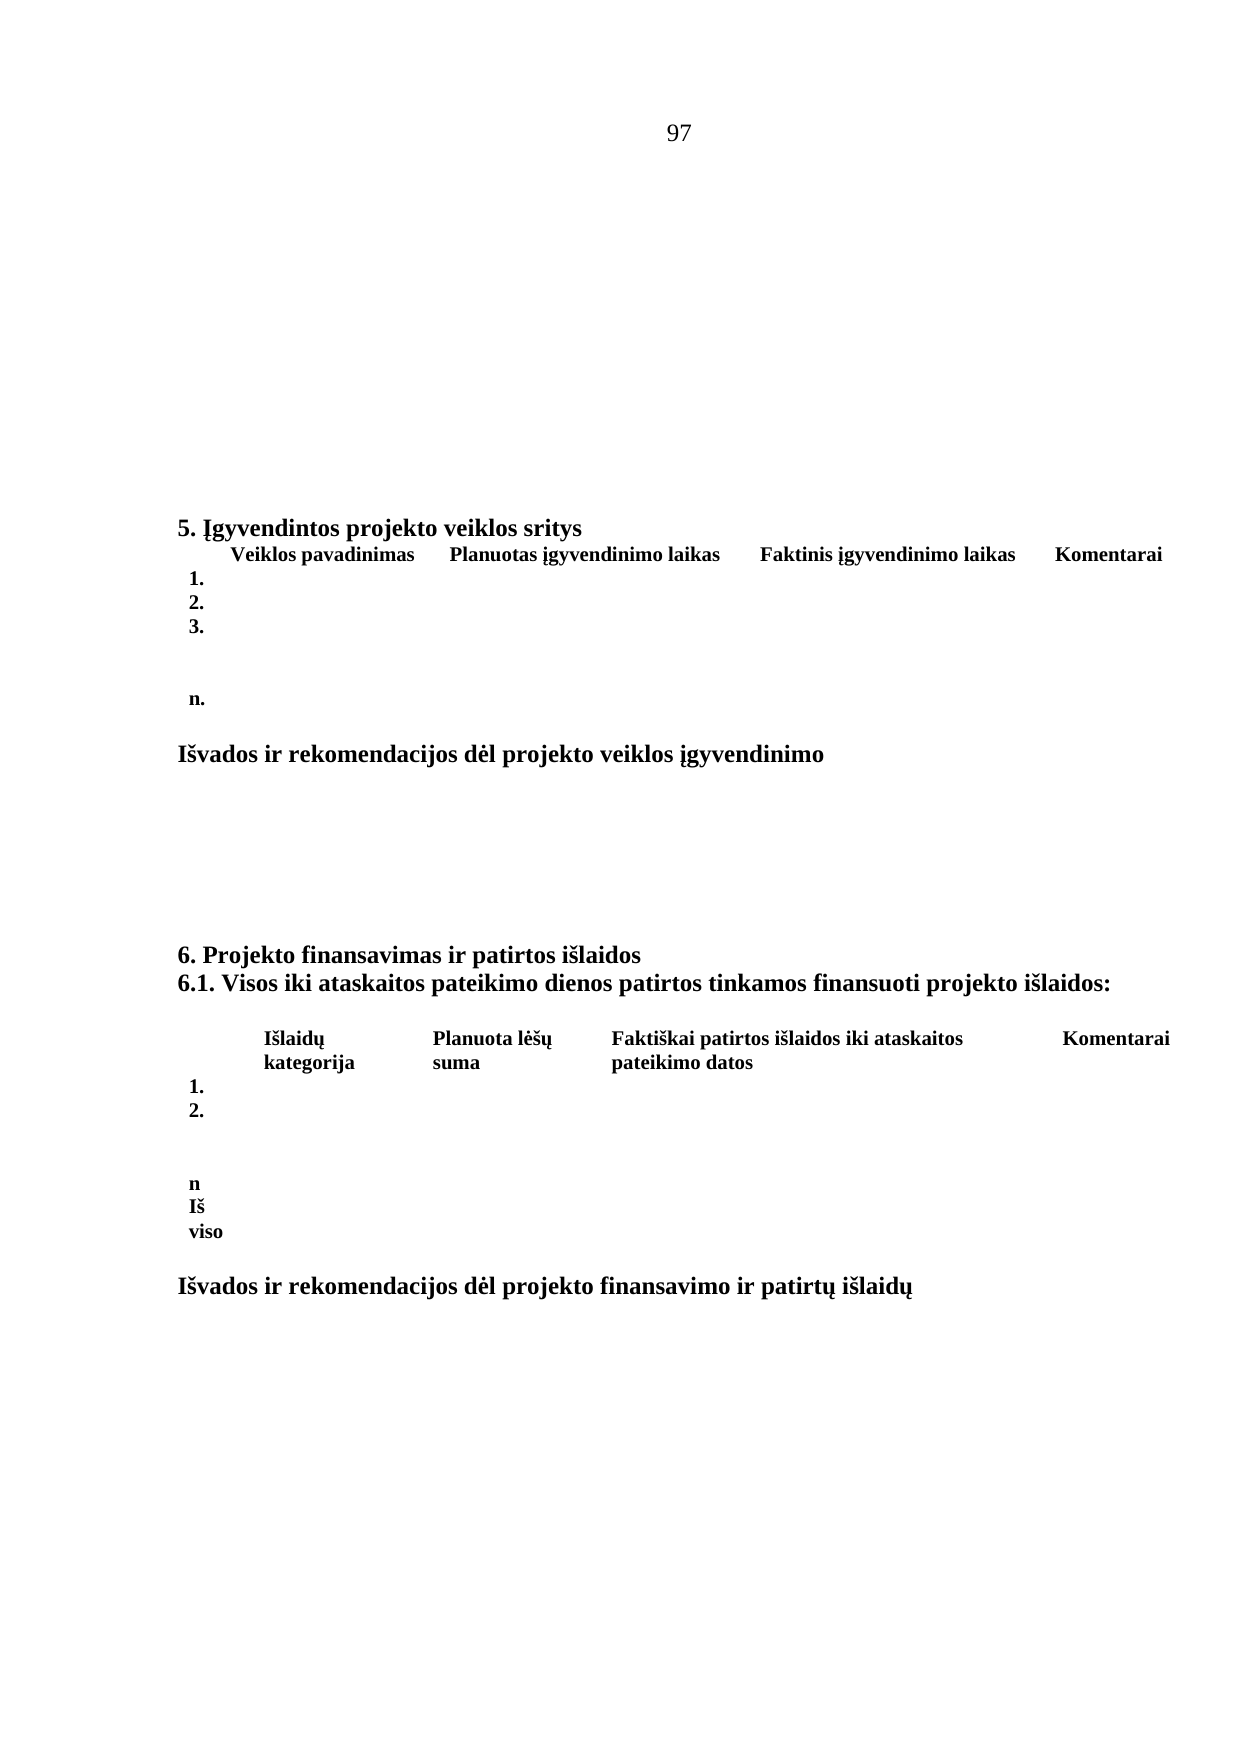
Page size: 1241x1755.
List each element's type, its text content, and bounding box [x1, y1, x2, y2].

table_header Faktinis įgyvendinimo laikas [749, 542, 1043, 566]
table_cell [252, 1146, 421, 1170]
table_cell [177, 1146, 252, 1170]
table_cell [1044, 590, 1181, 614]
table_cell [421, 1146, 600, 1170]
table_cell 3. [177, 614, 219, 638]
table_cell [252, 1122, 421, 1146]
table_cell 2. [177, 1098, 252, 1122]
table_cell 1. [177, 1074, 252, 1098]
table_cell [438, 566, 749, 590]
table_cell [177, 1122, 252, 1146]
table_cell [421, 1074, 600, 1098]
table_header [177, 148, 1181, 484]
table_cell [600, 1122, 1051, 1146]
text Išvados ir rekomendacijos dėl projekto veiklos įgyvendinimo [177, 739, 1181, 768]
table_cell [219, 686, 438, 710]
text Išvados ir rekomendacijos dėl projekto finansavimo ir patirtų išlaidų [177, 1271, 1181, 1300]
table_header Komentarai [1044, 542, 1181, 566]
table_cell 1. [177, 566, 219, 590]
table_cell [219, 662, 438, 686]
table_cell [1051, 1170, 1181, 1194]
table_header Faktiškai patirtos išlaidos iki ataskaitos pateikimo datos [600, 1026, 1051, 1074]
table_cell [252, 1074, 421, 1098]
table_cell n. [177, 686, 219, 710]
table_cell [1051, 1146, 1181, 1170]
table_cell [1044, 566, 1181, 590]
table_cell [600, 1146, 1051, 1170]
table_header [177, 542, 219, 566]
table_cell [421, 1122, 600, 1146]
table_cell [1051, 1074, 1181, 1098]
table_cell [438, 638, 749, 662]
table_cell [438, 614, 749, 638]
table_header Komentarai [1051, 1026, 1181, 1074]
table_cell [219, 638, 438, 662]
table_header [177, 768, 1181, 911]
text 6. Projekto finansavimas ir patirtos išlaidos [177, 940, 1181, 968]
table_cell [177, 638, 219, 662]
table_cell [1044, 662, 1181, 686]
table_cell [438, 662, 749, 686]
table_cell [421, 1195, 600, 1243]
table_cell [1044, 686, 1181, 710]
table_cell [438, 686, 749, 710]
table_cell [1044, 638, 1181, 662]
table_cell [252, 1170, 421, 1194]
table_cell [600, 1074, 1051, 1098]
table_cell [749, 638, 1043, 662]
table_cell [749, 614, 1043, 638]
text 6.1. Visos iki ataskaitos pateikimo dienos patirtos tinkamos finansuoti projekto išlaidos: [177, 968, 1181, 997]
table_cell [1051, 1098, 1181, 1122]
table_cell [1051, 1195, 1181, 1243]
table_cell [1044, 614, 1181, 638]
table_header Veiklos pavadinimas [219, 542, 438, 566]
table_cell [749, 590, 1043, 614]
table_cell [252, 1098, 421, 1122]
table_cell [438, 590, 749, 614]
table_header Planuota lėšų suma [421, 1026, 600, 1074]
table_cell [1051, 1122, 1181, 1146]
table_cell [749, 686, 1043, 710]
table_cell [219, 614, 438, 638]
table_header Planuotas įgyvendinimo laikas [438, 542, 749, 566]
table_cell [749, 566, 1043, 590]
table_cell [600, 1098, 1051, 1122]
table_cell n [177, 1170, 252, 1194]
table_cell Iš viso [177, 1195, 252, 1243]
table_cell 2. [177, 590, 219, 614]
table_header [177, 1026, 252, 1074]
table_cell [252, 1195, 421, 1243]
table_cell [421, 1098, 600, 1122]
table_cell [219, 590, 438, 614]
table_cell [749, 662, 1043, 686]
table_cell [600, 1195, 1051, 1243]
table_cell [600, 1170, 1051, 1194]
table_cell [219, 566, 438, 590]
table_cell [421, 1170, 600, 1194]
text 5. Įgyvendintos projekto veiklos sritys [177, 513, 1181, 542]
table_cell [177, 662, 219, 686]
table_header Išlaidų kategorija [252, 1026, 421, 1074]
